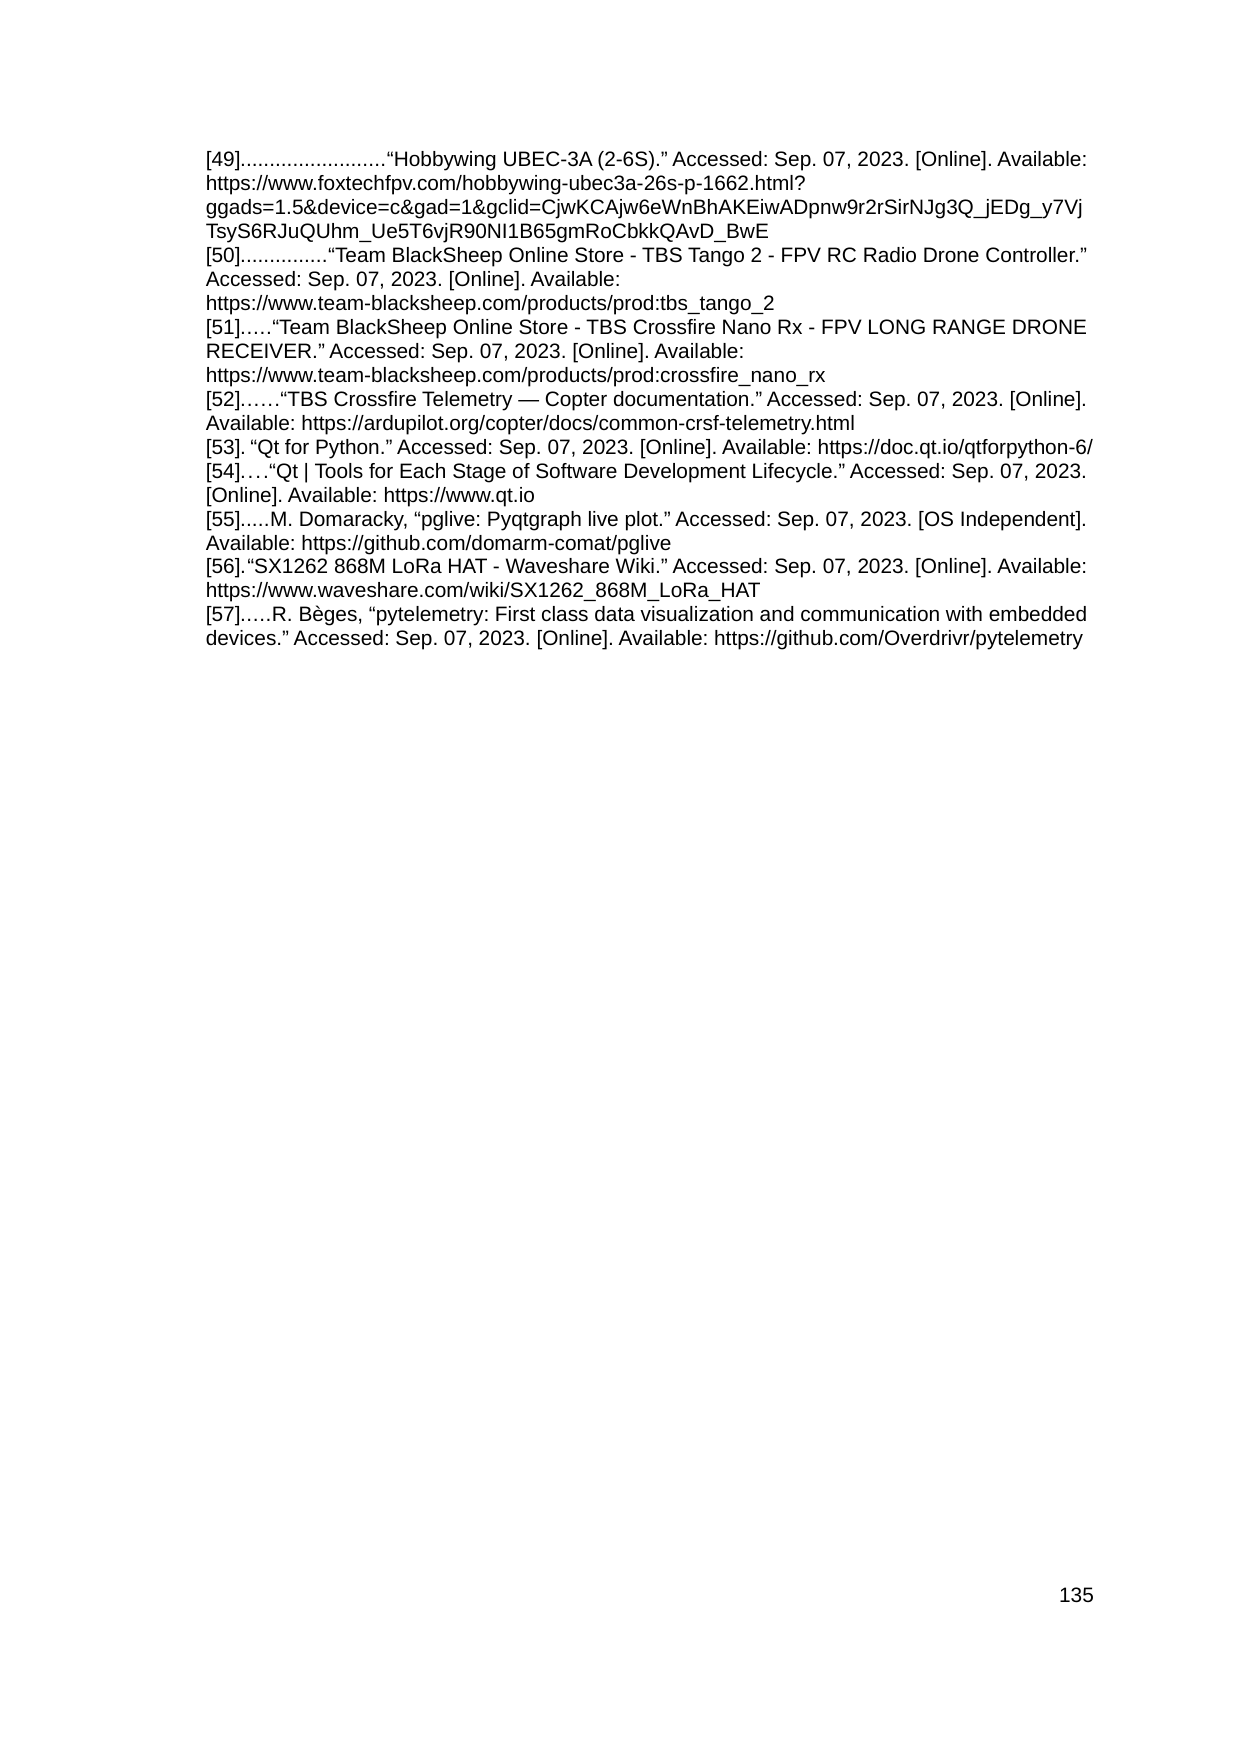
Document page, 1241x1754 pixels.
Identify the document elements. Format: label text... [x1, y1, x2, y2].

text [50] “Team BlackSheep Online Store - TBS Tango 2 - FPV RC Radio Drone Controller.” Accessed: Sep. 07, 2023. [Online]. Available: https://www.team-blacksheep.com/products/prod:tbs_tango_2 [206, 243, 1093, 315]
text [56] “SX1262 868M LoRa HAT - Waveshare Wiki.” Accessed: Sep. 07, 2023. [Online]. Available: https://www.waveshare.com/wiki/SX1262_868M_LoRa_HAT [206, 554, 1093, 602]
text [51] “Team BlackSheep Online Store - TBS Crossfire Nano Rx - FPV LONG RANGE DRONE RECEIVER.” Accessed: Sep. 07, 2023. [Online]. Available: https://www.team-blacksheep.com/products/prod:crossfire_nano_rx [206, 315, 1093, 387]
text [55] M. Domaracky, “pglive: Pyqtgraph live plot.” Accessed: Sep. 07, 2023. [OS Independent]. Available: https://github.com/domarm-comat/pglive [206, 506, 1093, 554]
text [57] R. Bèges, “pytelemetry: First class data visualization and communication with embedded devices.” Accessed: Sep. 07, 2023. [Online]. Available: https://github.com/Overdrivr/pytelemetry [206, 602, 1093, 650]
text [54] “Qt | Tools for Each Stage of Software Development Lifecycle.” Accessed: Sep. 07, 2023. [Online]. Available: https://www.qt.io [206, 458, 1093, 506]
text [49] “Hobbywing UBEC-3A (2-6S).” Accessed: Sep. 07, 2023. [Online]. Available: https://www.foxtechfpv.com/hobbywing-ubec3a-26s-p-1662.html?ggads=1.5&device=c&gad=1&gclid=CjwKCAjw6eWnBhAKEiwADpnw9r2rSirNJg3Q_jEDg_y7VjTsyS6RJuQUhm_Ue5T6vjR90NI1B65gmRoCbkkQAvD_BwE [206, 147, 1093, 243]
text [52] “TBS Crossfire Telemetry — Copter documentation.” Accessed: Sep. 07, 2023. [Online]. Available: https://ardupilot.org/copter/docs/common-crsf-telemetry.html [206, 387, 1093, 434]
text [53] “Qt for Python.” Accessed: Sep. 07, 2023. [Online]. Available: https://doc.qt.io/qtforpython-6/ [206, 434, 1093, 458]
